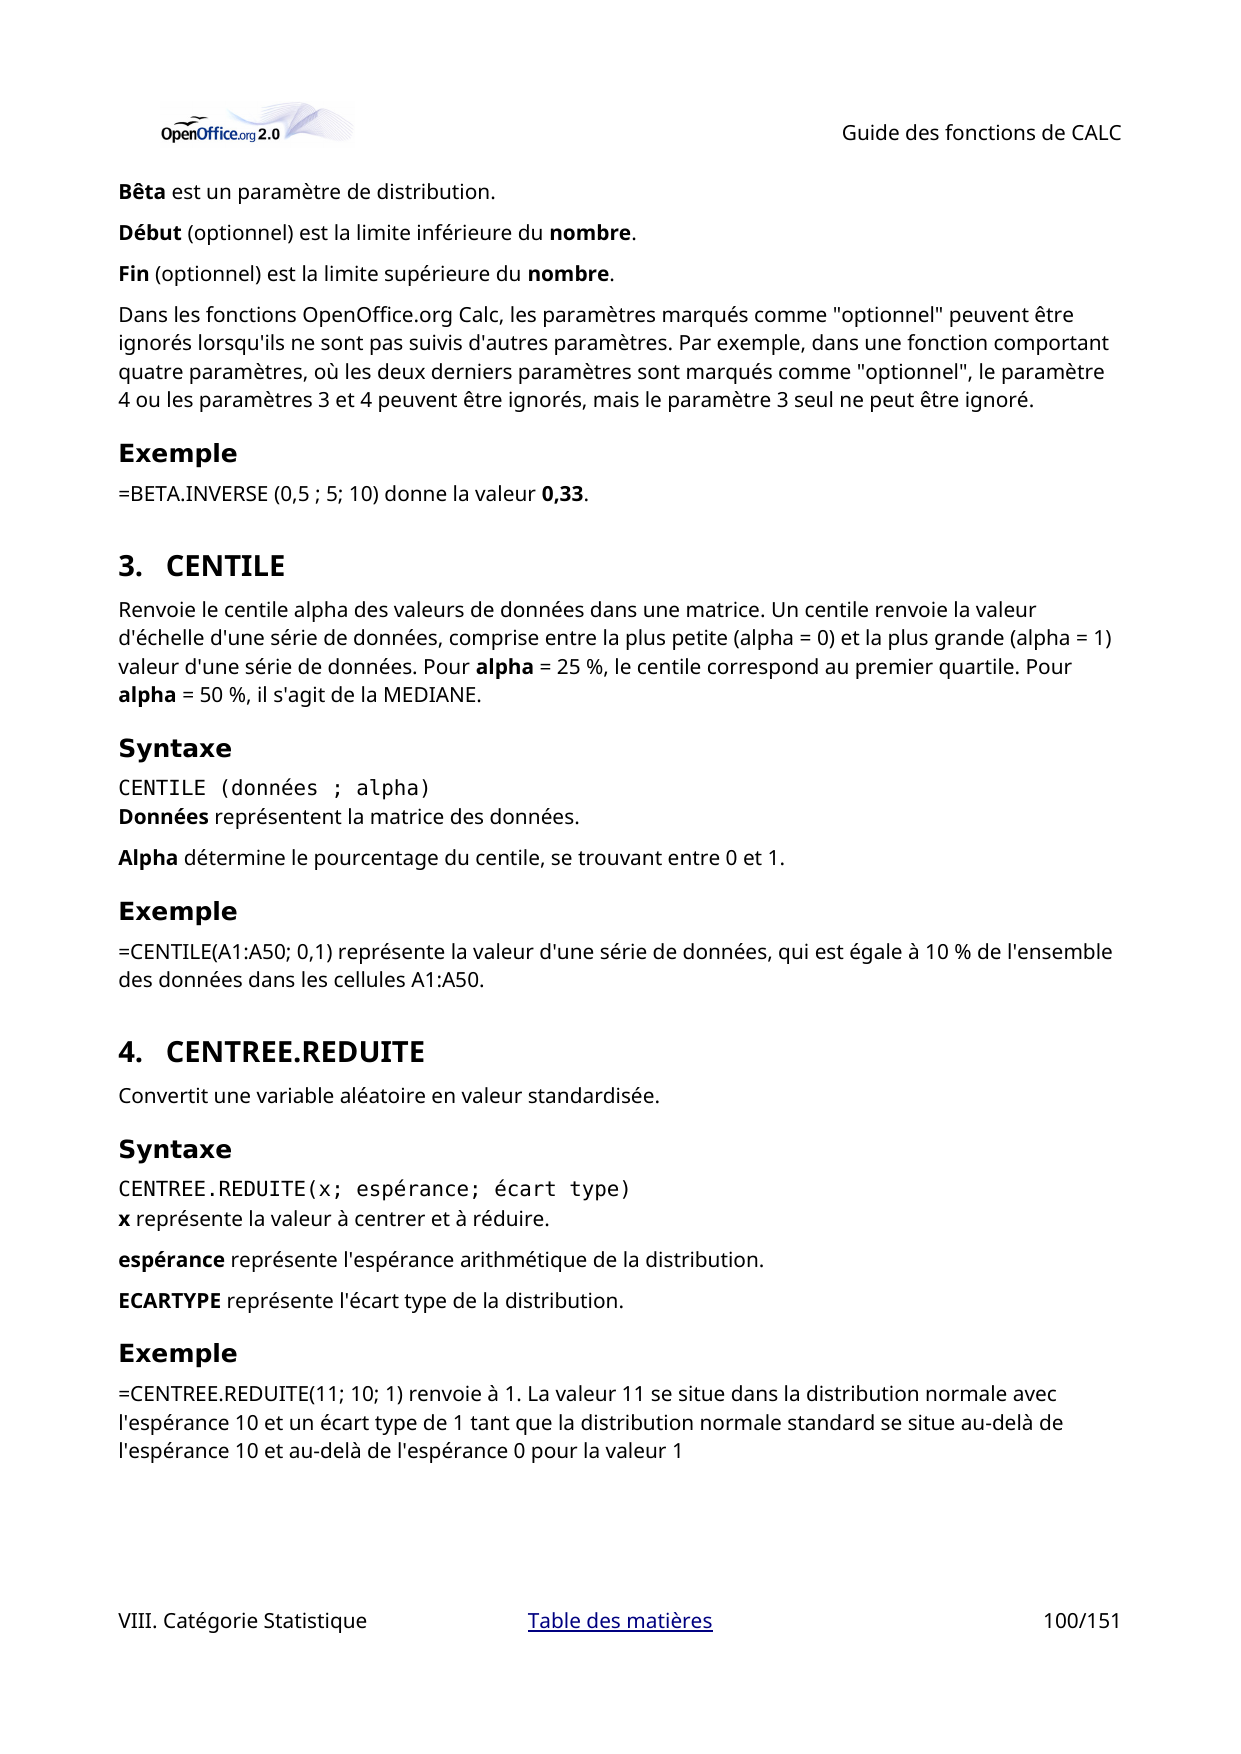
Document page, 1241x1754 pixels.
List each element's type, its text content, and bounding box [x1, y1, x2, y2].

text Convertit une variable aléatoire en valeur standardisée. [118, 1082, 1122, 1110]
text Bêta est un paramètre de distribution. [118, 177, 1122, 206]
text ECARTYPE représente l'écart type de la distribution. [118, 1286, 1122, 1314]
text Alpha détermine le pourcentage du centile, se trouvant entre 0 et 1. [118, 843, 1122, 872]
text x représente la valeur à centrer et à réduire. [118, 1204, 1122, 1232]
text Renvoie le centile alpha des valeurs de données dans une matrice. Un centile renvoie la valeur d'échelle d'une série de données, comprise entre la plus petite (alpha = 0) et la plus grande (alpha = 1) valeur d'une série de données. Pour alpha = 25 %, le centile correspond au premier quartile. Pour alpha = 50 %, il s'agit de la MEDIANE. [118, 595, 1122, 709]
subtitle Exemple [118, 897, 1122, 927]
text Fin (optionnel) est la limite supérieure du nombre. [118, 259, 1122, 287]
subtitle CENTREE.REDUITE [118, 1032, 1122, 1071]
text =CENTILE(A1:A50; 0,1) représente la valeur d'une série de données, qui est égale à 10 % de l'ensemble des données dans les cellules A1:A50. [118, 937, 1122, 994]
text espérance représente l'espérance arithmétique de la distribution. [118, 1245, 1122, 1273]
text Début (optionnel) est la limite inférieure du nombre. [118, 218, 1122, 246]
subtitle Syntaxe [118, 1136, 1122, 1165]
subtitle Exemple [118, 439, 1122, 468]
subtitle Syntaxe [118, 734, 1122, 763]
text =CENTREE.REDUITE(11; 10; 1) renvoie à 1. La valeur 11 se situe dans la distribution normale avec l'espérance 10 et un écart type de 1 tant que la distribution normale standard se situe au-delà de l'espérance 10 et au-delà de l'espérance 0 pour la valeur 1 [118, 1379, 1122, 1465]
text Données représentent la matrice des données. [118, 802, 1122, 831]
subtitle CENTILE [118, 545, 1122, 584]
text =BETA.INVERSE (0,5 ; 5; 10) donne la valeur 0,33. [118, 479, 1122, 507]
subtitle Exemple [118, 1340, 1122, 1369]
text CENTILE (données ; alpha) [118, 776, 1122, 800]
text CENTREE.REDUITE(x; espérance; écart type) [118, 1177, 1122, 1202]
text Dans les fonctions OpenOffice.org Calc, les paramètres marqués comme "optionnel" peuvent être ignorés lorsqu'ils ne sont pas suivis d'autres paramètres. Par exemple, dans une fonction comportant quatre paramètres, où les deux derniers paramètres sont marqués comme "optionnel", le paramètre 4 ou les paramètres 3 et 4 peuvent être ignorés, mais le paramètre 3 seul ne peut être ignoré. [118, 300, 1122, 414]
